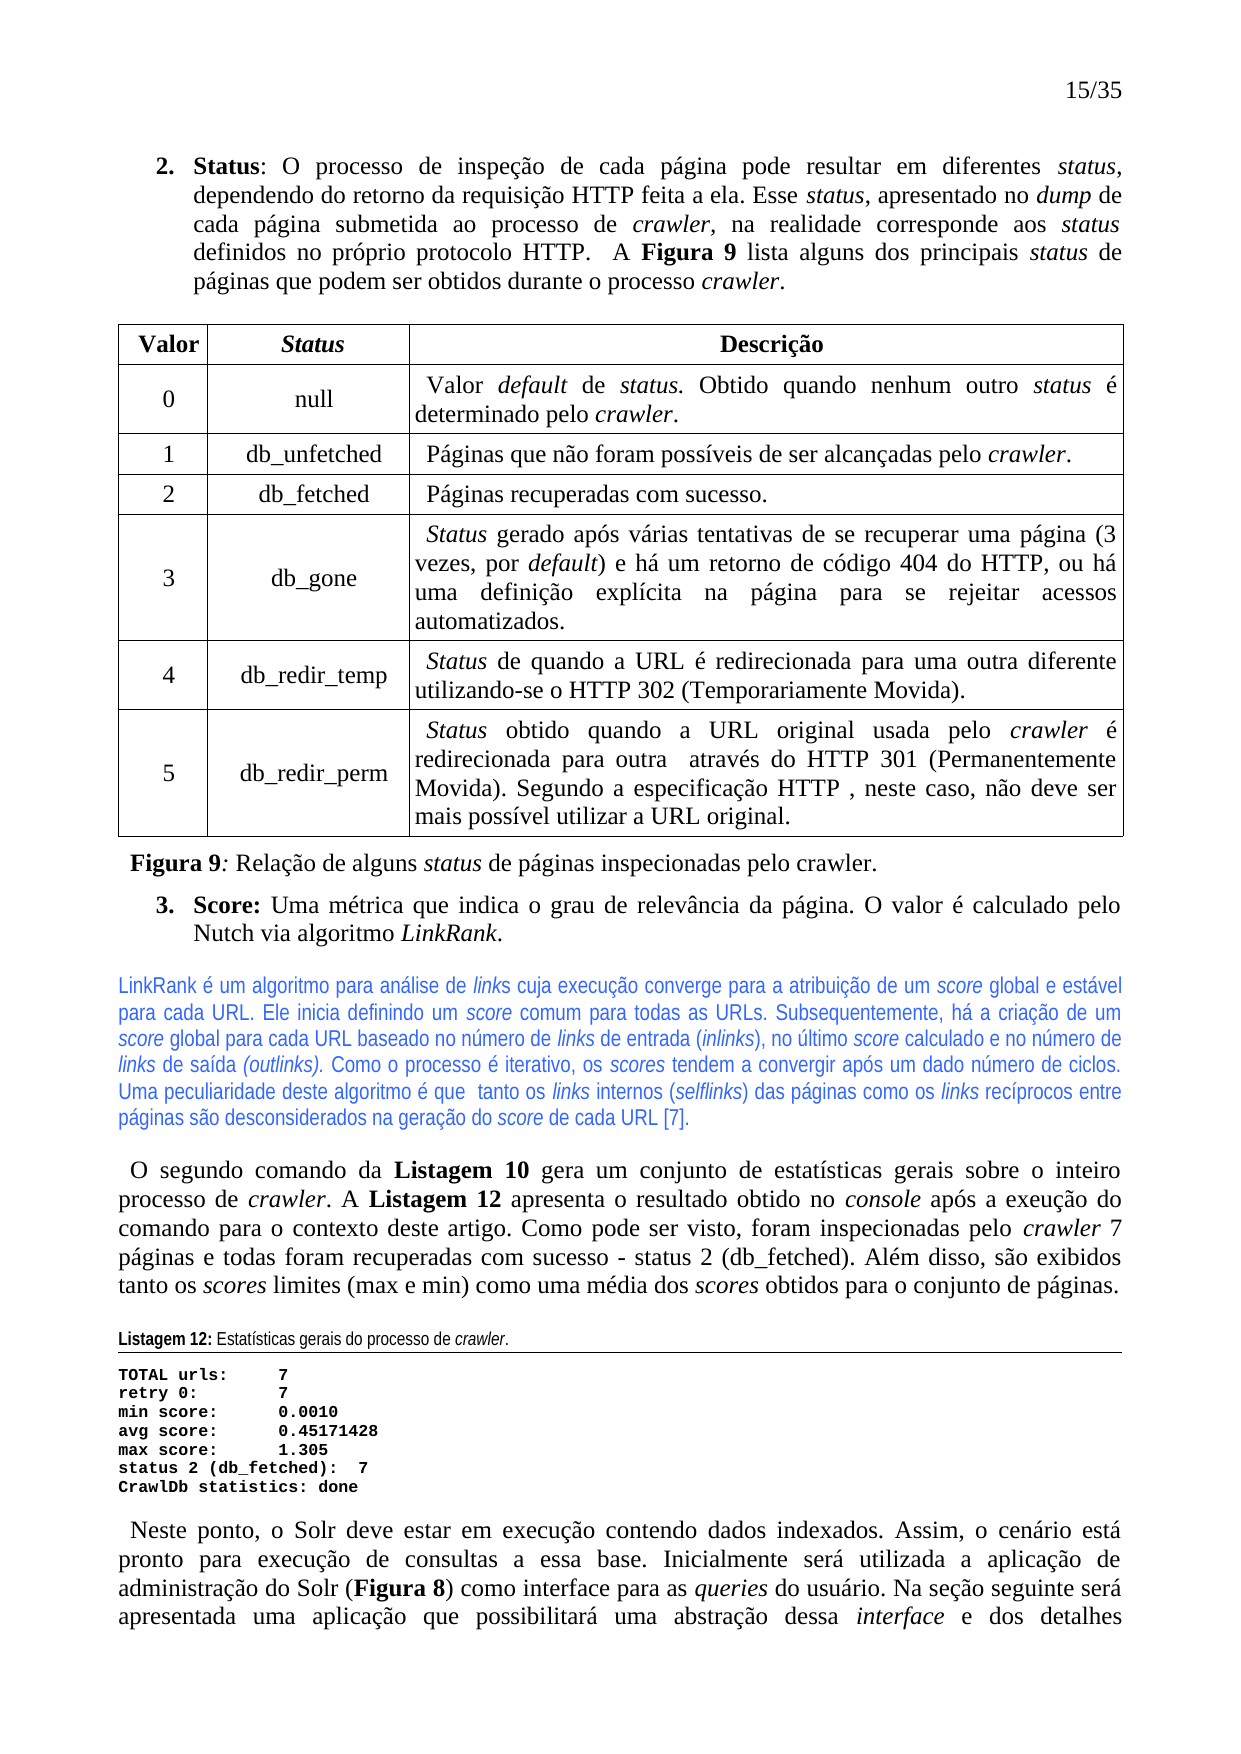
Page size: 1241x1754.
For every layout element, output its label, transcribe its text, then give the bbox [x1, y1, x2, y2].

table_cell db_redir_perm [208, 710, 409, 836]
list max score: 1.305 [118, 1440, 1122, 1459]
list avg score: 0.45171428 [118, 1421, 1122, 1440]
table_header Status [208, 325, 409, 364]
table_cell Valor default de status. Obtido quando nenhum outro status é determinado pelo crawler. [410, 365, 1123, 433]
list CrawlDb statistics: done [118, 1478, 1122, 1496]
table_cell Status gerado após várias tentativas de se recuperar uma página (3 vezes, por default) e há um retorno de código 404 do HTTP, ou há uma definição explícita na página para se rejeitar acessos automatizados. [410, 515, 1123, 640]
list Listagem 12: Estatísticas gerais do processo de crawler. [118, 1328, 1122, 1352]
table_cell 4 [119, 641, 207, 709]
table_cell 3 [119, 515, 207, 640]
text LinkRank é um algoritmo para análise de links cuja execução converge para a atribuição de um score global e estável para cada URL. Ele inicia definindo um score comum para todas as URLs. Subsequentemente, há a criação de um score global para cada URL baseado no número de links de entrada (inlinks), no último score calculado e no número de links de saída (outlinks). Como o processo é iterativo, os scores tendem a convergir após um dado número de ciclos. Uma peculiaridade deste algoritmo é que tanto os links internos (selflinks) das páginas como os links recíprocos entre páginas são desconsiderados na geração do score de cada URL [7]. [118, 972, 1122, 1130]
table_cell db_unfetched [208, 434, 409, 473]
table_cell Status obtido quando a URL original usada pelo crawler é redirecionada para outra através do HTTP 301 (Permanentemente Movida). Segundo a especificação HTTP , neste caso, não deve ser mais possível utilizar a URL original. [410, 710, 1123, 836]
table_cell 1 [119, 434, 207, 473]
text Figura 9: Relação de alguns status de páginas inspecionadas pelo crawler. [118, 848, 1122, 877]
table_cell db_redir_temp [208, 641, 409, 709]
table_cell Páginas recuperadas com sucesso. [410, 475, 1123, 514]
list status 2 (db_fetched): 7 [118, 1459, 1122, 1478]
table_cell 5 [119, 710, 207, 836]
table_cell 2 [119, 475, 207, 514]
list min score: 0.0010 [118, 1403, 1122, 1421]
text O segundo comando da Listagem 10 gera um conjunto de estatísticas gerais sobre o inteiro processo de crawler. A Listagem 12 apresenta o resultado obtido no console após a exeução do comando para o contexto deste artigo. Como pode ser visto, foram inspecionadas pelo crawler 7 páginas e todas foram recuperadas com sucesso - status 2 (db_fetched). Além disso, são exibidos tanto os scores limites (max e min) como uma média dos scores obtidos para o conjunto de páginas. [118, 1155, 1122, 1299]
table_header Descrição [410, 325, 1123, 364]
table_cell db_gone [208, 515, 409, 640]
text Neste ponto, o Solr deve estar em execução contendo dados indexados. Assim, o cenário está pronto para execução de consultas a essa base. Inicialmente será utilizada a aplicação de administração do Solr (Figura 8) como interface para as queries do usuário. Na seção seguinte será apresentada uma aplicação que possibilitará uma abstração dessa interface e dos detalhes [118, 1515, 1122, 1630]
list Score: Uma métrica que indica o grau de relevância da página. O valor é calculado pelo Nutch via algoritmo LinkRank. [156, 890, 1122, 947]
table_header Valor [119, 325, 207, 364]
list Status: O processo de inspeção de cada página pode resultar em diferentes status, dependendo do retorno da requisição HTTP feita a ela. Esse status, apresentado no dump de cada página submetida ao processo de crawler, na realidade corresponde aos status definidos no próprio protocolo HTTP. A Figura 9 lista alguns dos principais status de páginas que podem ser obtidos durante o processo crawler. [156, 151, 1122, 295]
table_cell Páginas que não foram possíveis de ser alcançadas pelo crawler. [410, 434, 1123, 473]
table_cell 0 [119, 365, 207, 433]
list TOTAL urls: 7 [118, 1365, 1122, 1384]
table_cell null [208, 365, 409, 433]
table_cell db_fetched [208, 475, 409, 514]
table_cell Status de quando a URL é redirecionada para uma outra diferente utilizando-se o HTTP 302 (Temporariamente Movida). [410, 641, 1123, 709]
list retry 0: 7 [118, 1384, 1122, 1403]
